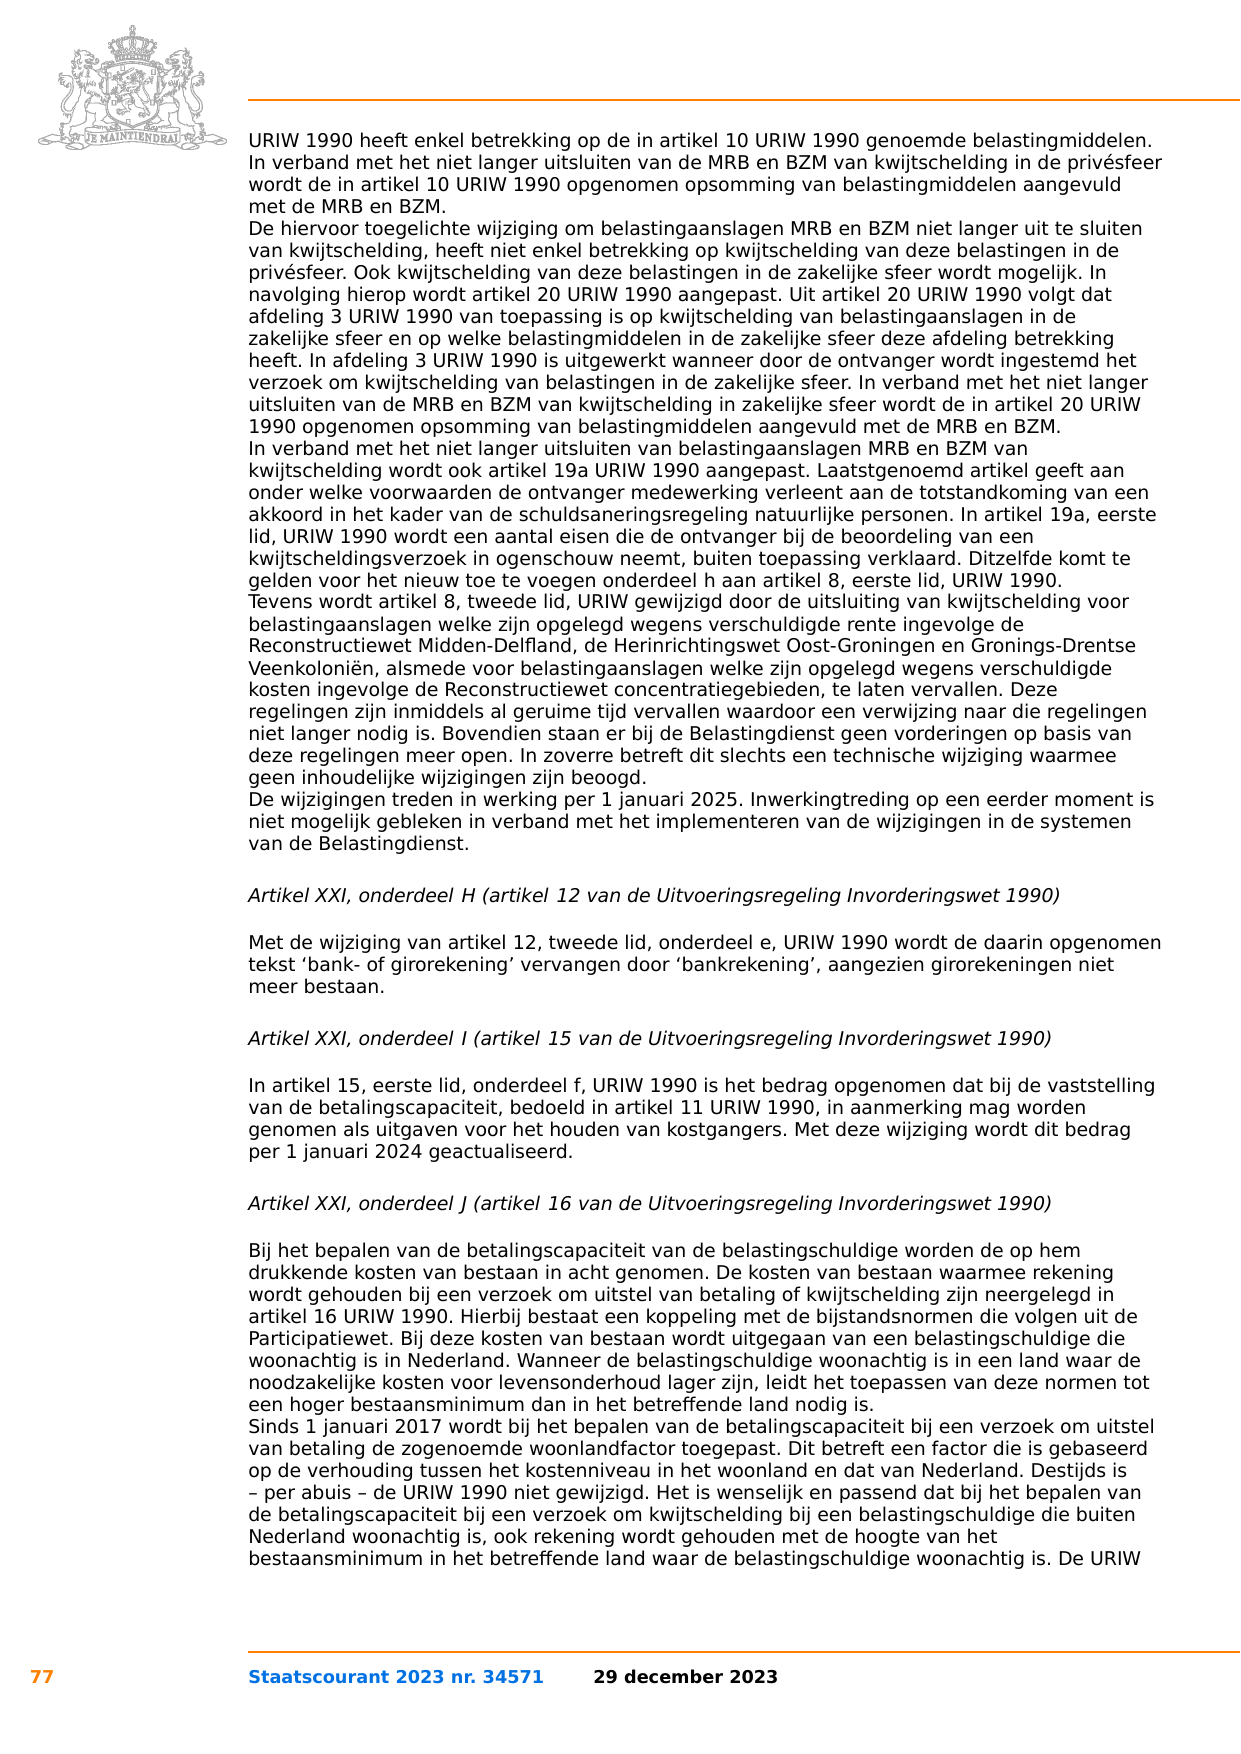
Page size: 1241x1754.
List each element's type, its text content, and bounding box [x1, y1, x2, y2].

subtitle Artikel XXI, onderdeel H (artikel 12 van de Uitvoeringsregeling Invorderingswet 1990) [248, 885, 1163, 907]
text In artikel 15, eerste lid, onderdeel f, URIW 1990 is het bedrag opgenomen dat bij de vaststelling van de betalingscapaciteit, bedoeld in artikel 11 URIW 1990, in aanmerking mag worden genomen als uitgaven voor het houden van kostgangers. Met deze wijziging wordt dit bedrag per 1 januari 2024 geactualiseerd. [248, 1075, 1163, 1163]
text Met de wijziging van artikel 12, tweede lid, onderdeel e, URIW 1990 wordt de daarin opgenomen tekst ‘bank- of girorekening’ vervangen door ‘bankrekening’, aangezien girorekeningen niet meer bestaan. [248, 932, 1163, 998]
text Tevens wordt artikel 8, tweede lid, URIW gewijzigd door de uitsluiting van kwijtschelding voor belastingaanslagen welke zijn opgelegd wegens verschuldigde rente ingevolge de Reconstructiewet Midden-Delfland, de Herinrichtingswet Oost-Groningen en Gronings-Drentse Veenkoloniën, alsmede voor belastingaanslagen welke zijn opgelegd wegens verschuldigde kosten ingevolge de Reconstructiewet concentratiegebieden, te laten vervallen. Deze regelingen zijn inmiddels al geruime tijd vervallen waardoor een verwijzing naar die regelingen niet langer nodig is. Bovendien staan er bij de Belastingdienst geen vorderingen op basis van deze regelingen meer open. In zoverre betreft dit slechts een technische wijziging waarmee geen inhoudelijke wijzigingen zijn beoogd. [248, 591, 1163, 789]
text De hiervoor toegelichte wijziging om belastingaanslagen MRB en BZM niet langer uit te sluiten van kwijtschelding, heeft niet enkel betrekking op kwijtschelding van deze belastingen in de privésfeer. Ook kwijtschelding van deze belastingen in de zakelijke sfeer wordt mogelijk. In navolging hierop wordt artikel 20 URIW 1990 aangepast. Uit artikel 20 URIW 1990 volgt dat afdeling 3 URIW 1990 van toepassing is op kwijtschelding van belastingaanslagen in de zakelijke sfeer en op welke belastingmiddelen in de zakelijke sfeer deze afdeling betrekking heeft. In afdeling 3 URIW 1990 is uitgewerkt wanneer door de ontvanger wordt ingestemd het verzoek om kwijtschelding van belastingen in de zakelijke sfeer. In verband met het niet langer uitsluiten van de MRB en BZM van kwijtschelding in zakelijke sfeer wordt de in artikel 20 URIW 1990 opgenomen opsomming van belastingmiddelen aangevuld met de MRB en BZM. [248, 218, 1163, 438]
text Bij het bepalen van de betalingscapaciteit van de belastingschuldige worden de op hem drukkende kosten van bestaan in acht genomen. De kosten van bestaan waarmee rekening wordt gehouden bij een verzoek om uitstel van betaling of kwijtschelding zijn neergelegd in artikel 16 URIW 1990. Hierbij bestaat een koppeling met de bijstandsnormen die volgen uit de Participatiewet. Bij deze kosten van bestaan wordt uitgegaan van een belastingschuldige die woonachtig is in Nederland. Wanneer de belastingschuldige woonachtig is in een land waar de noodzakelijke kosten voor levensonderhoud lager zijn, leidt het toepassen van deze normen tot een hoger bestaansminimum dan in het betreffende land nodig is. [248, 1240, 1163, 1416]
text URIW 1990 heeft enkel betrekking op de in artikel 10 URIW 1990 genoemde belastingmiddelen. In verband met het niet langer uitsluiten van de MRB en BZM van kwijtschelding in de privésfeer wordt de in artikel 10 URIW 1990 opgenomen opsomming van belastingmiddelen aangevuld met de MRB en BZM. [248, 130, 1163, 218]
text In verband met het niet langer uitsluiten van belastingaanslagen MRB en BZM van kwijtschelding wordt ook artikel 19a URIW 1990 aangepast. Laatstgenoemd artikel geeft aan onder welke voorwaarden de ontvanger medewerking verleent aan de totstandkoming van een akkoord in het kader van de schuldsaneringsregeling natuurlijke personen. In artikel 19a, eerste lid, URIW 1990 wordt een aantal eisen die de ontvanger bij de beoordeling van een kwijtscheldingsverzoek in ogenschouw neemt, buiten toepassing verklaard. Ditzelfde komt te gelden voor het nieuw toe te voegen onderdeel h aan artikel 8, eerste lid, URIW 1990. [248, 438, 1163, 591]
text De wijzigingen treden in werking per 1 januari 2025. Inwerkingtreding op een eerder moment is niet mogelijk gebleken in verband met het implementeren van de wijzigingen in de systemen van de Belastingdienst. [248, 789, 1163, 855]
subtitle Artikel XXI, onderdeel J (artikel 16 van de Uitvoeringsregeling Invorderingswet 1990) [248, 1193, 1163, 1215]
picture [38, 25, 227, 150]
subtitle Artikel XXI, onderdeel I (artikel 15 van de Uitvoeringsregeling Invorderingswet 1990) [248, 1028, 1163, 1050]
text Sinds 1 januari 2017 wordt bij het bepalen van de betalingscapaciteit bij een verzoek om uitstel van betaling de zogenoemde woonlandfactor toegepast. Dit betreft een factor die is gebaseerd op de verhouding tussen het kostenniveau in het woonland en dat van Nederland. Destijds is – per abuis – de URIW 1990 niet gewijzigd. Het is wenselijk en passend dat bij het bepalen van de betalingscapaciteit bij een verzoek om kwijtschelding bij een belastingschuldige die buiten Nederland woonachtig is, ook rekening wordt gehouden met de hoogte van het bestaansminimum in het betreffende land waar de belastingschuldige woonachtig is. De URIW [248, 1416, 1163, 1570]
